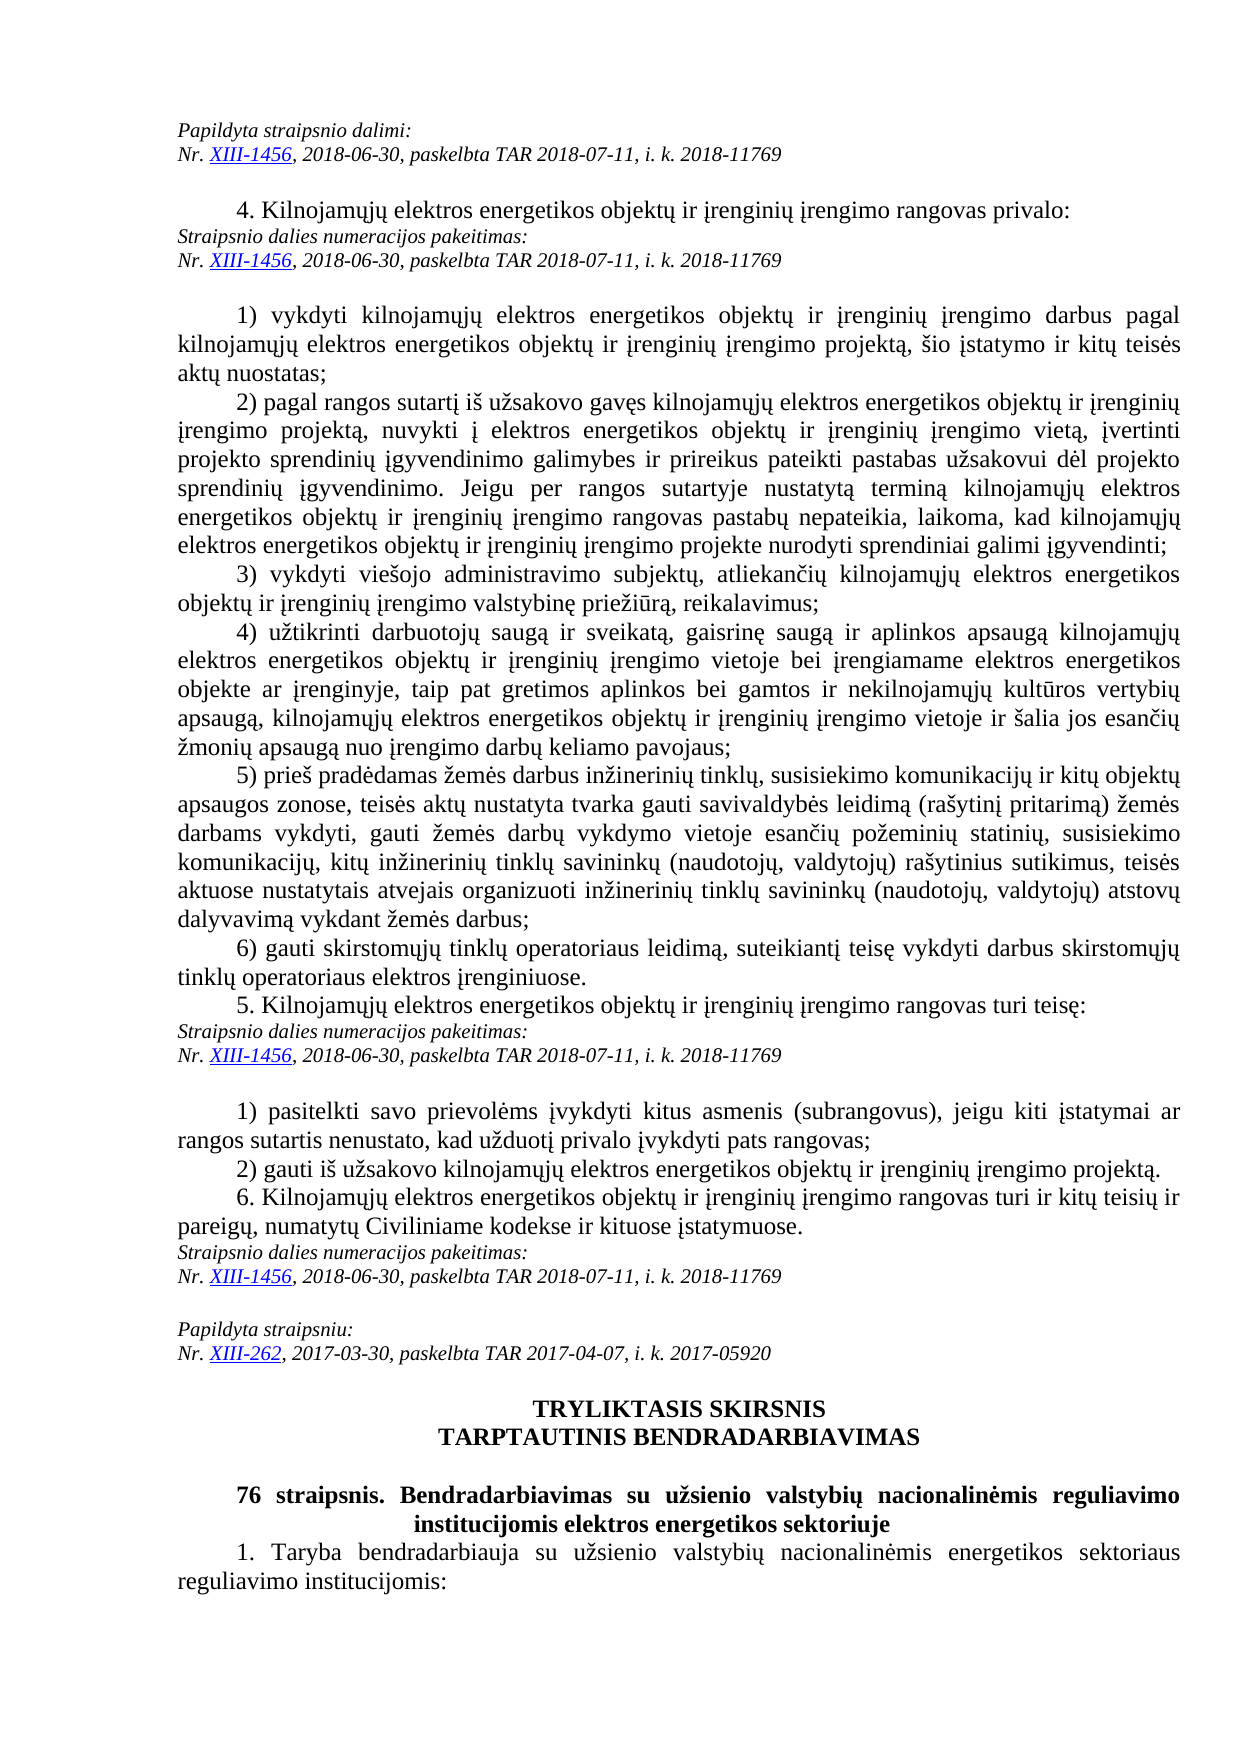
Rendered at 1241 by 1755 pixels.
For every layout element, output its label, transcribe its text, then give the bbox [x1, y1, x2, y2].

text 6. Kilnojamųjų elektros energetikos objektų ir įrenginių įrengimo rangovas turi ir kitų teisių ir pareigų, numatytų Civiliniame kodekse ir kituose įstatymuose. [177, 1182, 1181, 1240]
text 1. Taryba bendradarbiauja su užsienio valstybių nacionalinėmis energetikos sektoriaus reguliavimo institucijomis: [177, 1537, 1181, 1595]
text Straipsnio dalies numeracijos pakeitimas: [177, 224, 1181, 248]
text TRYLIKTASIS SKIRSNIS [177, 1394, 1181, 1422]
text Nr. XIII-1456, 2018-06-30, paskelbta TAR 2018-07-11, i. k. 2018-11769 [177, 1043, 1181, 1067]
text 2) gauti iš užsakovo kilnojamųjų elektros energetikos objektų ir įrenginių įrengimo projektą. [177, 1154, 1181, 1182]
text Nr. XIII-262, 2017-03-30, paskelbta TAR 2017-04-07, i. k. 2017-05920 [177, 1341, 1181, 1365]
text Straipsnio dalies numeracijos pakeitimas: [177, 1019, 1181, 1043]
text 1) pasitelkti savo prievolėms įvykdyti kitus asmenis (subrangovus), jeigu kiti įstatymai ar rangos sutartis nenustato, kad užduotį privalo įvykdyti pats rangovas; [177, 1096, 1181, 1154]
text Straipsnio dalies numeracijos pakeitimas: [177, 1240, 1181, 1264]
text Nr. XIII-1456, 2018-06-30, paskelbta TAR 2018-07-11, i. k. 2018-11769 [177, 142, 1181, 166]
text Nr. XIII-1456, 2018-06-30, paskelbta TAR 2018-07-11, i. k. 2018-11769 [177, 248, 1181, 272]
text 3) vykdyti viešojo administravimo subjektų, atliekančių kilnojamųjų elektros energetikos objektų ir įrenginių įrengimo valstybinę priežiūrą, reikalavimus; [177, 559, 1181, 617]
text 6) gauti skirstomųjų tinklų operatoriaus leidimą, suteikiantį teisę vykdyti darbus skirstomųjų tinklų operatoriaus elektros įrenginiuose. [177, 933, 1181, 991]
text 2) pagal rangos sutartį iš užsakovo gavęs kilnojamųjų elektros energetikos objektų ir įrenginių įrengimo projektą, nuvykti į elektros energetikos objektų ir įrenginių įrengimo vietą, įvertinti projekto sprendinių įgyvendinimo galimybes ir prireikus pateikti pastabas užsakovui dėl projekto sprendinių įgyvendinimo. Jeigu per rangos sutartyje nustatytą terminą kilnojamųjų elektros energetikos objektų ir įrenginių įrengimo rangovas pastabų nepateikia, laikoma, kad kilnojamųjų elektros energetikos objektų ir įrenginių įrengimo projekte nurodyti sprendiniai galimi įgyvendinti; [177, 387, 1181, 559]
text 1) vykdyti kilnojamųjų elektros energetikos objektų ir įrenginių įrengimo darbus pagal kilnojamųjų elektros energetikos objektų ir įrenginių įrengimo projektą, šio įstatymo ir kitų teisės aktų nuostatas; [177, 301, 1181, 387]
text 4) užtikrinti darbuotojų saugą ir sveikatą, gaisrinę saugą ir aplinkos apsaugą kilnojamųjų elektros energetikos objektų ir įrenginių įrengimo vietoje bei įrengiamame elektros energetikos objekte ar įrenginyje, taip pat gretimos aplinkos bei gamtos ir nekilnojamųjų kultūros vertybių apsaugą, kilnojamųjų elektros energetikos objektų ir įrenginių įrengimo vietoje ir šalia jos esančių žmonių apsaugą nuo įrengimo darbų keliamo pavojaus; [177, 617, 1181, 761]
text TARPTAUTINIS BENDRADARBIAVIMAS [177, 1422, 1181, 1451]
text 5. Kilnojamųjų elektros energetikos objektų ir įrenginių įrengimo rangovas turi teisę: [177, 991, 1181, 1019]
text Papildyta straipsniu: [177, 1317, 1181, 1341]
text 4. Kilnojamųjų elektros energetikos objektų ir įrenginių įrengimo rangovas privalo: [177, 195, 1181, 224]
text Nr. XIII-1456, 2018-06-30, paskelbta TAR 2018-07-11, i. k. 2018-11769 [177, 1264, 1181, 1288]
text Papildyta straipsnio dalimi: [177, 118, 1181, 142]
text 5) prieš pradėdamas žemės darbus inžinerinių tinklų, susisiekimo komunikacijų ir kitų objektų apsaugos zonose, teisės aktų nustatyta tvarka gauti savivaldybės leidimą (rašytinį pritarimą) žemės darbams vykdyti, gauti žemės darbų vykdymo vietoje esančių požeminių statinių, susisiekimo komunikacijų, kitų inžinerinių tinklų savininkų (naudotojų, valdytojų) rašytinius sutikimus, teisės aktuose nustatytais atvejais organizuoti inžinerinių tinklų savininkų (naudotojų, valdytojų) atstovų dalyvavimą vykdant žemės darbus; [177, 761, 1181, 933]
text 76 straipsnis. Bendradarbiavimas su užsienio valstybių nacionalinėmis reguliavimo institucijomis elektros energetikos sektoriuje [236, 1480, 1181, 1537]
